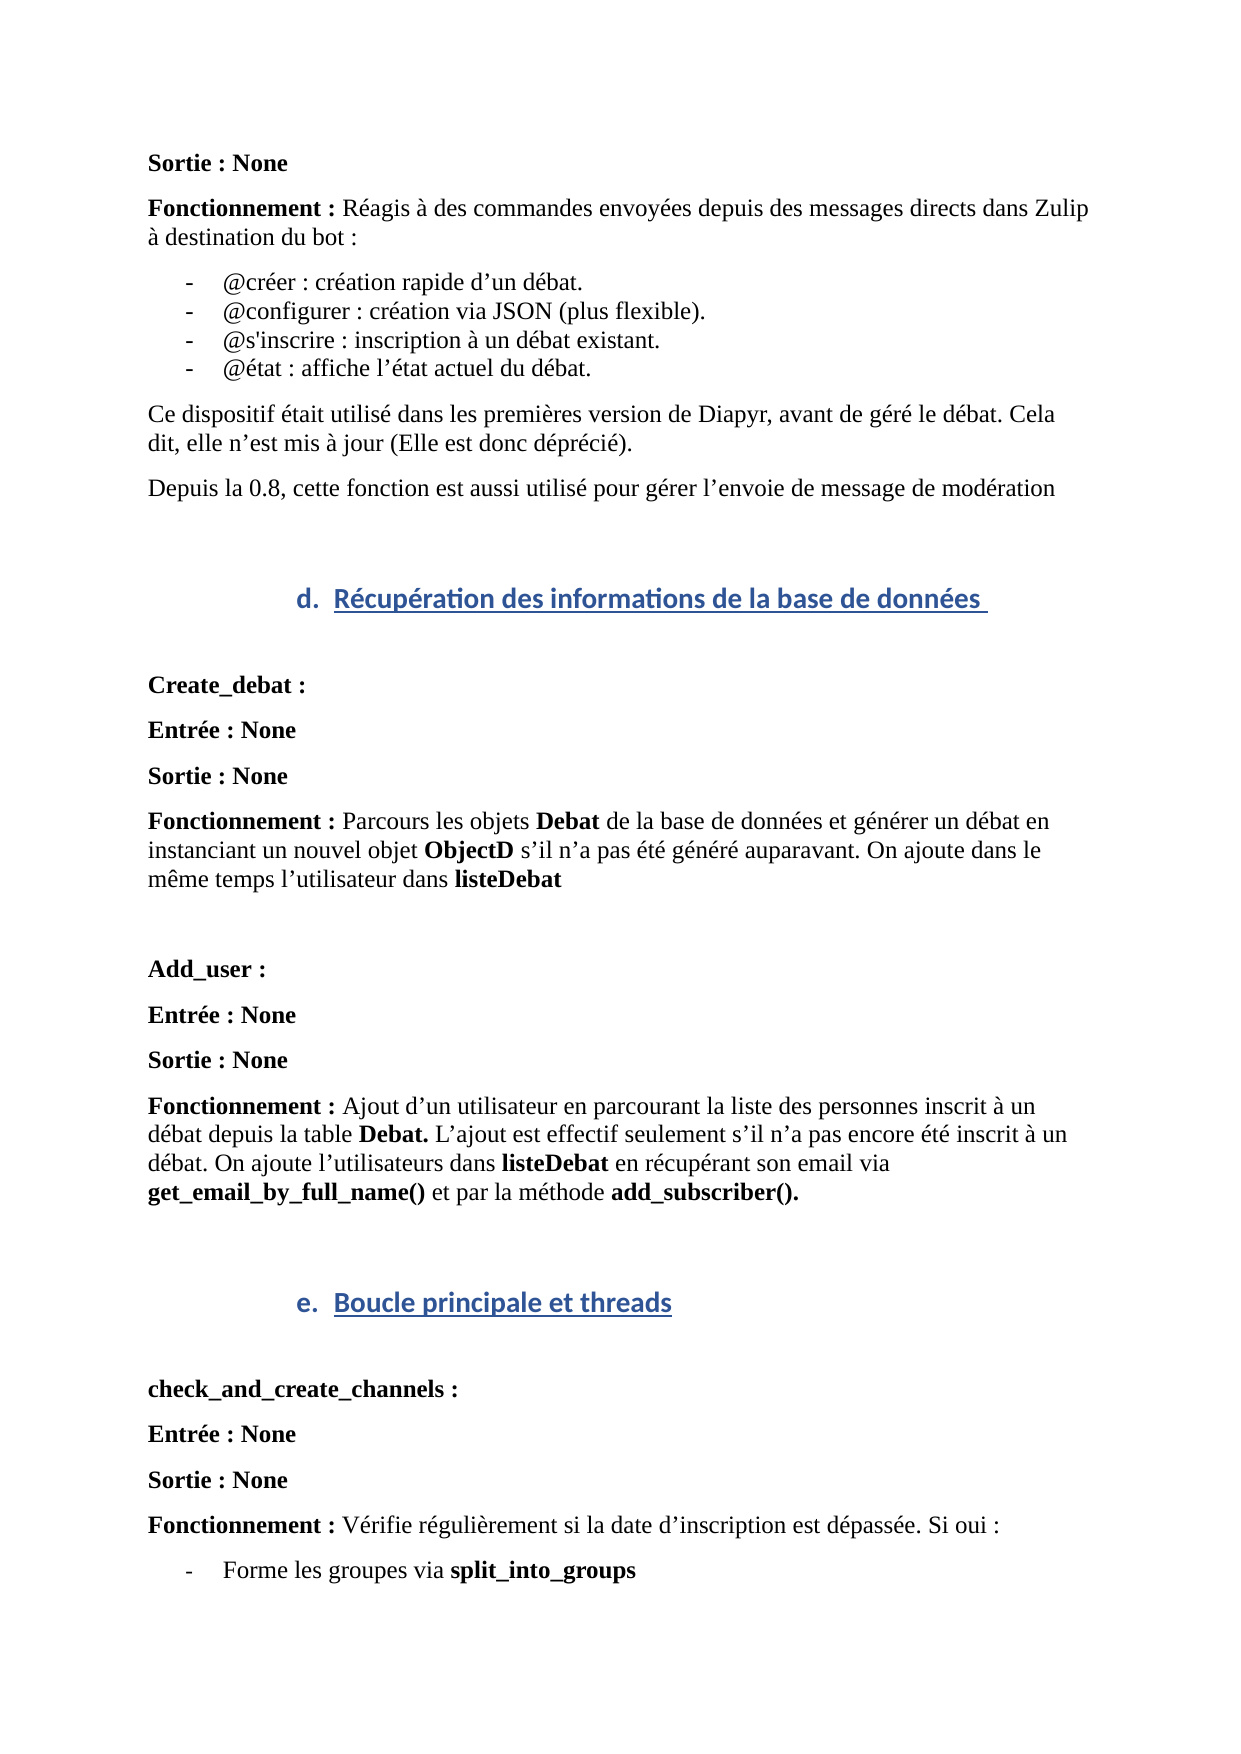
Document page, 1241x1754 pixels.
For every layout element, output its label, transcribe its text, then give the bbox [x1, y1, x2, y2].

text Entrée : None [148, 715, 1093, 744]
text Entrée : None [148, 1000, 1093, 1029]
list @s'inscrire : inscription à un débat existant. [185, 325, 1093, 353]
text check_and_create_channels : [148, 1374, 1093, 1403]
list @état : affiche l’état actuel du débat. [185, 353, 1093, 382]
text Depuis la 0.8, cette fonction est aussi utilisé pour gérer l’envoie de message de modération [148, 473, 1093, 502]
text Fonctionnement : Réagis à des commandes envoyées depuis des messages directs dans Zulip à destination du bot : [148, 193, 1093, 251]
text Fonctionnement : Ajout d’un utilisateur en parcourant la liste des personnes inscrit à un débat depuis la table Debat. L’ajout est effectif seulement s’il n’a pas encore été inscrit à un débat. On ajoute l’utilisateurs dans listeDebat en récupérant son email via get_email_by_full_name() et par la méthode add_subscriber(). [148, 1091, 1093, 1206]
text Sortie : None [148, 1465, 1093, 1493]
text Fonctionnement : Vérifie régulièrement si la date d’inscription est dépassée. Si oui : [148, 1510, 1093, 1539]
list @configurer : création via JSON (plus flexible). [185, 296, 1093, 325]
list Boucle principale et threads [296, 1284, 1093, 1320]
text Ce dispositif était utilisé dans les premières version de Diapyr, avant de géré le débat. Cela dit, elle n’est mis à jour (Elle est donc déprécié). [148, 399, 1093, 456]
text Sortie : None [148, 761, 1093, 789]
text Create_debat : [148, 670, 1093, 699]
text Sortie : None [148, 1045, 1093, 1074]
list @créer : création rapide d’un débat. [185, 267, 1093, 296]
text Sortie : None [148, 148, 1093, 176]
text Entrée : None [148, 1419, 1093, 1448]
text Add_user : [148, 954, 1093, 983]
text Fonctionnement : Parcours les objets Debat de la base de données et générer un débat en instanciant un nouvel objet ObjectD s’il n’a pas été généré auparavant. On ajoute dans le même temps l’utilisateur dans listeDebat [148, 806, 1093, 892]
list Forme les groupes via split_into_groups [185, 1556, 1093, 1584]
list Récupération des informations de la base de données [296, 581, 1093, 616]
